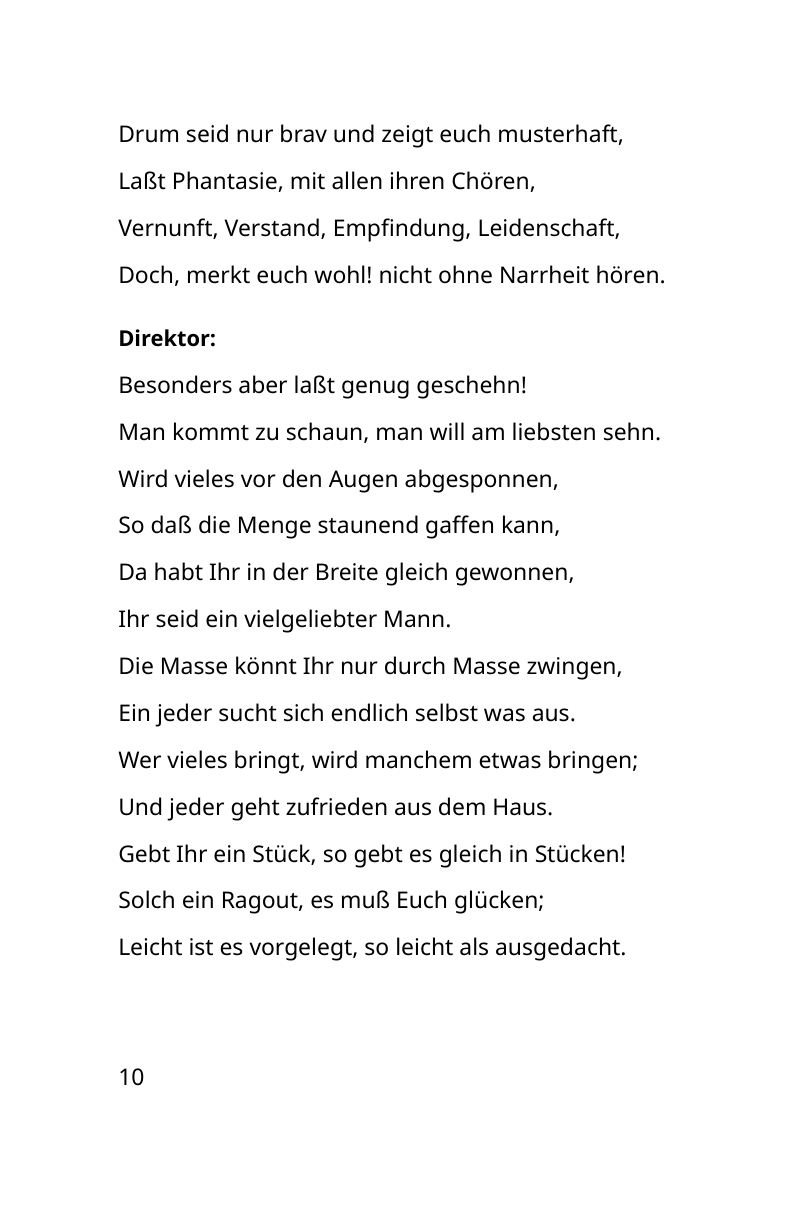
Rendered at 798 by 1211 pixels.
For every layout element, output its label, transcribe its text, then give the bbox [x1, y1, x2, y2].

text Direktor: Besonders aber laßt genug geschehn! Man kommt zu schaun, man will am liebsten sehn. Wird vieles vor den Augen abgesponnen, So daß die Menge staunend gaffen kann, Da habt Ihr in der Breite gleich gewonnen, Ihr seid ein vielgeliebter Mann. Die Masse könnt Ihr nur durch Masse zwingen, Ein jeder sucht sich endlich selbst was aus. Wer vieles bringt, wird manchem etwas bringen; Und jeder geht zufrieden aus dem Haus. Gebt Ihr ein Stück, so gebt es gleich in Stücken! Solch ein Ragout, es muß Euch glücken; Leicht ist es vorgelegt, so leicht als ausgedacht. [118, 323, 679, 962]
text Drum seid nur brav und zeigt euch musterhaft, Laßt Phantasie, mit allen ihren Chören, Vernunft, Verstand, Empfindung, Leidenschaft, Doch, merkt euch wohl! nicht ohne Narrheit hören. [118, 118, 679, 290]
